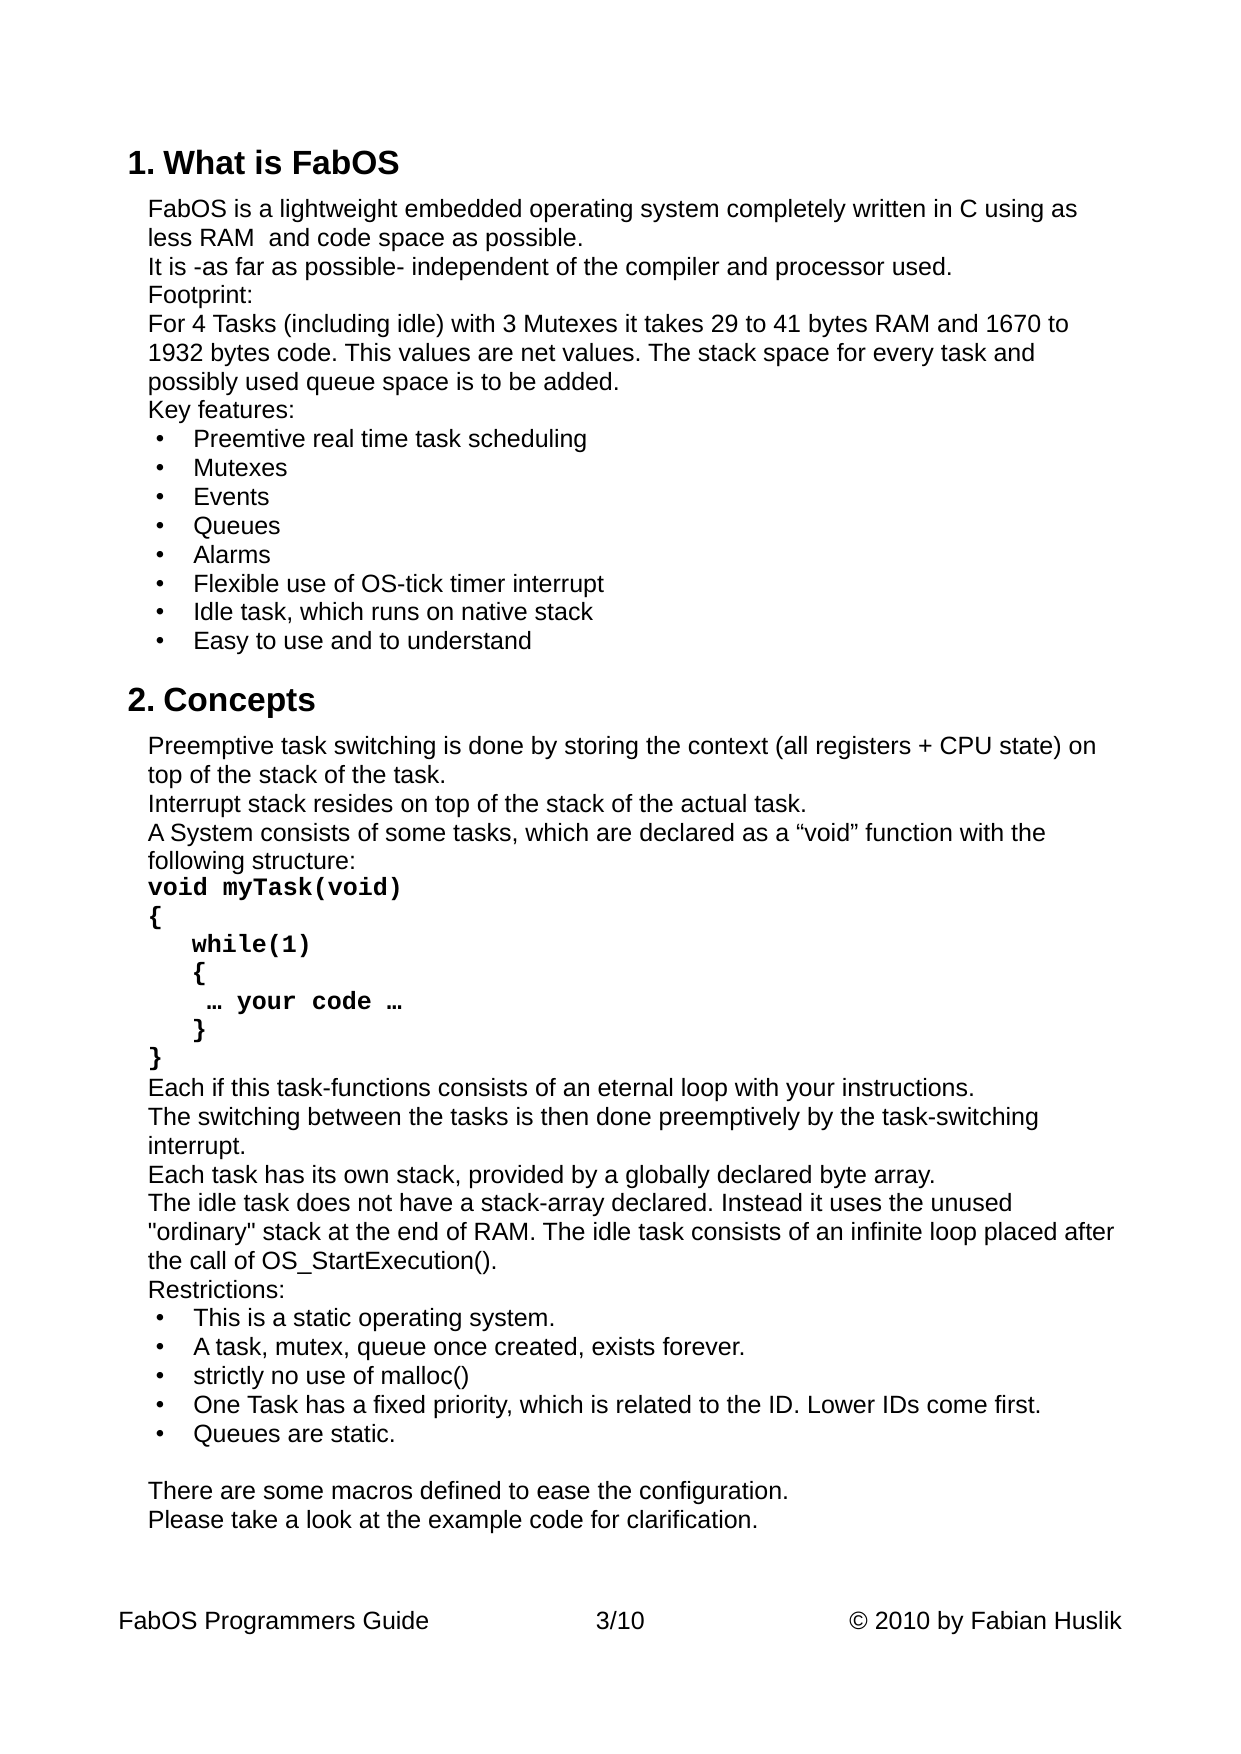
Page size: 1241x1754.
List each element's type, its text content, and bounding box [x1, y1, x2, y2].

text Interrupt stack resides on top of the stack of the actual task. [148, 789, 1122, 817]
list Flexible use of OS-tick timer interrupt [156, 568, 1122, 597]
text Footprint: [148, 281, 1122, 309]
text … your code … [192, 988, 1122, 1017]
list One Task has a fixed priority, which is related to the ID. Lower IDs come first. [156, 1390, 1122, 1419]
list Queues are static. [156, 1419, 1122, 1448]
text } [192, 1017, 1122, 1045]
text void myTask(void) [148, 875, 1122, 903]
list Easy to use and to understand [156, 626, 1122, 655]
text For 4 Tasks (including idle) with 3 Mutexes it takes 29 to 41 bytes RAM and 1670 to 1932 bytes code. This values are net values. The stack space for every task and possibly used queue space is to be added. [148, 309, 1122, 396]
list This is a static operating system. [156, 1303, 1122, 1332]
text while(1) [192, 932, 1122, 960]
text The idle task does not have a stack-array declared. Instead it uses the unused "ordinary" stack at the end of RAM. The idle task consists of an infinite loop placed after the call of OS_StartExecution(). [148, 1188, 1122, 1274]
subtitle Concepts [118, 680, 1122, 719]
text Each if this task-functions consists of an eternal loop with your instructions. The switching between the tasks is then done preemptively by the task-switching interrupt. Each task has its own stack, provided by a globally declared byte array. [148, 1073, 1122, 1188]
list strictly no use of malloc() [156, 1361, 1122, 1390]
text There are some macros defined to ease the configuration. Please take a look at the example code for clarification. [148, 1476, 1122, 1534]
subtitle What is FabOS [118, 143, 1122, 182]
list Preemtive real time task scheduling [156, 424, 1122, 453]
list Alarms [156, 540, 1122, 568]
list Queues [156, 511, 1122, 540]
text FabOS is a lightweight embedded operating system completely written in C using as less RAM and code space as possible. [148, 194, 1122, 252]
text Restrictions: [148, 1274, 1122, 1303]
list Events [156, 482, 1122, 511]
text A System consists of some tasks, which are declared as a “void” function with the following structure: [148, 817, 1122, 875]
text { [192, 960, 1122, 988]
text { [148, 903, 1122, 932]
list A task, mutex, queue once created, exists forever. [156, 1332, 1122, 1361]
text Preemptive task switching is done by storing the context (all registers + CPU state) on top of the stack of the task. [148, 731, 1122, 789]
text } [148, 1045, 1122, 1073]
text Key features: [148, 396, 1122, 424]
list Mutexes [156, 453, 1122, 482]
text It is -as far as possible- independent of the compiler and processor used. [148, 252, 1122, 281]
list Idle task, which runs on native stack [156, 597, 1122, 626]
